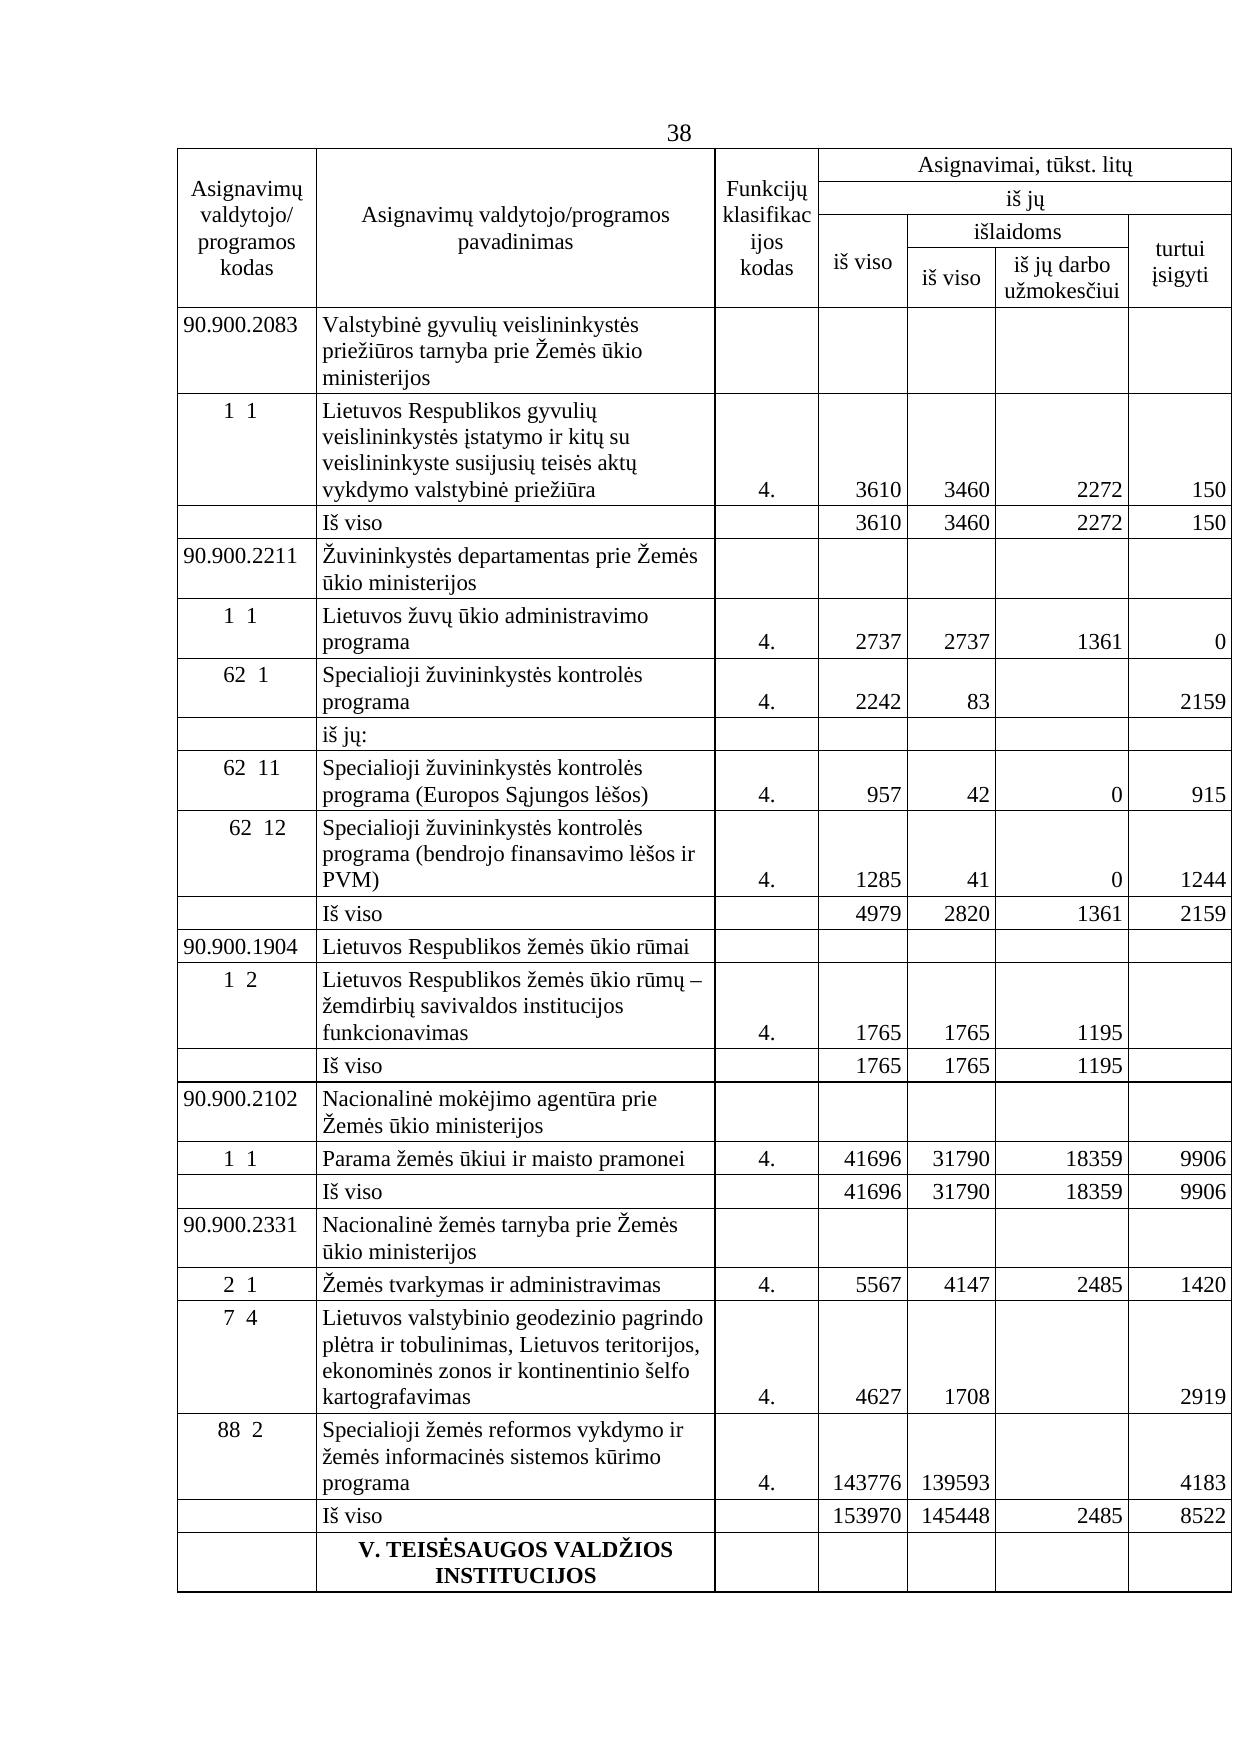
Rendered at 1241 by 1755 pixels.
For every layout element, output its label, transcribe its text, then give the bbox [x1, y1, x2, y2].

table_cell [819, 539, 907, 598]
table_cell 2485 [996, 1500, 1128, 1532]
table_cell [996, 308, 1128, 393]
table_cell 4. [716, 599, 818, 657]
table_cell [996, 1301, 1128, 1413]
table_cell [819, 930, 907, 962]
table_cell [819, 308, 907, 393]
table_cell [819, 1533, 907, 1591]
table_cell 42 [908, 751, 995, 810]
table_cell [716, 308, 818, 393]
table_cell 62 1 [178, 659, 316, 717]
table_cell [996, 659, 1128, 717]
table_cell [178, 1533, 316, 1591]
table_cell Lietuvos žuvų ūkio administravimo programa [317, 599, 714, 657]
table_cell 1765 [908, 963, 995, 1048]
table_cell [819, 1083, 907, 1141]
table_cell 31790 [908, 1175, 995, 1207]
table_cell 90.900.2083 [178, 308, 316, 393]
table_cell iš viso [908, 248, 995, 307]
table_cell [178, 506, 316, 538]
table_cell 3460 [908, 506, 995, 538]
table_cell 1361 [996, 897, 1128, 929]
table_header Asignavimų valdytojo/ programos kodas [178, 149, 316, 307]
table_cell 150 [1129, 506, 1231, 538]
table_cell [1129, 1083, 1231, 1141]
table_cell 1765 [819, 963, 907, 1048]
table_cell 2242 [819, 659, 907, 717]
table_cell 139593 [908, 1414, 995, 1498]
table_cell 88 2 [178, 1414, 316, 1498]
table_header Funkcijų klasifikacijos kodas [716, 149, 818, 307]
table_cell [1129, 1533, 1231, 1591]
table_cell [996, 539, 1128, 598]
table_cell 4. [716, 394, 818, 505]
table_cell 4. [716, 1142, 818, 1174]
table_cell Lietuvos valstybinio geodezinio pagrindo plėtra ir tobulinimas, Lietuvos teritorijos, ekonominės zonos ir kontinentinio šelfo kartografavimas [317, 1301, 714, 1413]
table_cell [1129, 308, 1231, 393]
table_cell 1195 [996, 963, 1128, 1048]
table_cell Iš viso [317, 506, 714, 538]
table_cell 1708 [908, 1301, 995, 1413]
table_cell 4. [716, 751, 818, 810]
table_cell [716, 1500, 818, 1532]
table_cell [1129, 1049, 1231, 1081]
table_cell 1 1 [178, 599, 316, 657]
table_cell 145448 [908, 1500, 995, 1532]
table_cell [819, 718, 907, 750]
table_cell [908, 930, 995, 962]
table_cell 3610 [819, 394, 907, 505]
table_cell 1195 [996, 1049, 1128, 1081]
table_cell 4. [716, 659, 818, 717]
table_cell 2 1 [178, 1268, 316, 1300]
table_cell 90.900.2211 [178, 539, 316, 598]
table_cell [716, 718, 818, 750]
table_cell Iš viso [317, 1049, 714, 1081]
table_cell 83 [908, 659, 995, 717]
table_cell 2272 [996, 506, 1128, 538]
table_cell 4. [716, 811, 818, 896]
table_cell Valstybinė gyvulių veislininkystės priežiūros tarnyba prie Žemės ūkio ministerijos [317, 308, 714, 393]
table_cell 2820 [908, 897, 995, 929]
table_cell 1 2 [178, 963, 316, 1048]
table_cell 3610 [819, 506, 907, 538]
table_cell 8522 [1129, 1500, 1231, 1532]
table_cell 31790 [908, 1142, 995, 1174]
table_cell 4979 [819, 897, 907, 929]
table_cell [996, 1533, 1128, 1591]
table_cell iš jų: [317, 718, 714, 750]
table_cell 2272 [996, 394, 1128, 505]
table_cell [996, 1209, 1128, 1267]
table_cell 18359 [996, 1142, 1128, 1174]
table_cell 1285 [819, 811, 907, 896]
table_cell 1765 [819, 1049, 907, 1081]
table_cell Lietuvos Respublikos žemės ūkio rūmai [317, 930, 714, 962]
table_cell 9906 [1129, 1175, 1231, 1207]
table_cell [1129, 963, 1231, 1048]
table_cell Žuvininkystės departamentas prie Žemės ūkio ministerijos [317, 539, 714, 598]
table_cell [908, 1209, 995, 1267]
table_cell iš viso [819, 215, 907, 307]
table_cell 1420 [1129, 1268, 1231, 1300]
table_cell 2737 [908, 599, 995, 657]
table_cell 2919 [1129, 1301, 1231, 1413]
table_cell [178, 1175, 316, 1207]
table_cell V. TEISĖSAUGOS VALDŽIOS INSTITUCIJOS [317, 1533, 714, 1591]
table_header Asignavimai, tūkst. litų [819, 149, 1231, 181]
table_cell 1 1 [178, 1142, 316, 1174]
table_cell 5567 [819, 1268, 907, 1300]
table_cell 62 11 [178, 751, 316, 810]
table_cell [716, 1049, 818, 1081]
table_cell Lietuvos Respublikos gyvulių veislininkystės įstatymo ir kitų su veislininkyste susijusių teisės aktų vykdymo valstybinė priežiūra [317, 394, 714, 505]
table_cell 2159 [1129, 897, 1231, 929]
table_cell 153970 [819, 1500, 907, 1532]
table_cell 150 [1129, 394, 1231, 505]
table_cell 41696 [819, 1175, 907, 1207]
table_cell 41696 [819, 1142, 907, 1174]
table_cell [1129, 539, 1231, 598]
table_cell 0 [1129, 599, 1231, 657]
table_cell [178, 1500, 316, 1532]
table_cell 3460 [908, 394, 995, 505]
table_cell 1 1 [178, 394, 316, 505]
table_cell Nacionalinė mokėjimo agentūra prie Žemės ūkio ministerijos [317, 1083, 714, 1141]
table_cell [716, 1209, 818, 1267]
table_cell išlaidoms [908, 215, 1128, 247]
table_cell Specialioji žuvininkystės kontrolės programa (Europos Sąjungos lėšos) [317, 751, 714, 810]
table_cell Specialioji žuvininkystės kontrolės programa (bendrojo finansavimo lėšos ir PVM) [317, 811, 714, 896]
table_cell Iš viso [317, 897, 714, 929]
table_cell [178, 718, 316, 750]
table_cell [996, 718, 1128, 750]
table_cell 90.900.2331 [178, 1209, 316, 1267]
table_cell 4627 [819, 1301, 907, 1413]
table_cell 0 [996, 811, 1128, 896]
table_cell 2737 [819, 599, 907, 657]
table_cell iš jų [819, 182, 1231, 214]
table_cell [1129, 930, 1231, 962]
table_cell [716, 506, 818, 538]
table_cell 2159 [1129, 659, 1231, 717]
table_cell 90.900.1904 [178, 930, 316, 962]
table_header Asignavimų valdytojo/programos pavadinimas [317, 149, 714, 307]
table_cell [1129, 718, 1231, 750]
table_cell 2485 [996, 1268, 1128, 1300]
table_cell 18359 [996, 1175, 1128, 1207]
table_cell [819, 1209, 907, 1267]
table_cell [908, 1083, 995, 1141]
table_cell 4. [716, 1301, 818, 1413]
table_cell [996, 1083, 1128, 1141]
table_cell 4183 [1129, 1414, 1231, 1498]
table_cell [908, 308, 995, 393]
table_cell 4. [716, 963, 818, 1048]
table_cell Iš viso [317, 1500, 714, 1532]
table_cell 9906 [1129, 1142, 1231, 1174]
table_cell [996, 1414, 1128, 1498]
table_cell [716, 930, 818, 962]
table_cell Lietuvos Respublikos žemės ūkio rūmų – žemdirbių savivaldos institucijos funkcionavimas [317, 963, 714, 1048]
table_cell [716, 1175, 818, 1207]
table_cell 4. [716, 1414, 818, 1498]
table_cell 0 [996, 751, 1128, 810]
table_cell [908, 539, 995, 598]
table_cell 957 [819, 751, 907, 810]
table_cell 1361 [996, 599, 1128, 657]
table_cell 1765 [908, 1049, 995, 1081]
table_cell [716, 539, 818, 598]
table_cell [908, 1533, 995, 1591]
table_cell [908, 718, 995, 750]
table_cell 41 [908, 811, 995, 896]
table_cell [716, 897, 818, 929]
table_cell [996, 930, 1128, 962]
table_cell Žemės tvarkymas ir administravimas [317, 1268, 714, 1300]
table_cell 4147 [908, 1268, 995, 1300]
table_cell [716, 1533, 818, 1591]
table_cell 4. [716, 1268, 818, 1300]
table_cell Iš viso [317, 1175, 714, 1207]
table_cell [178, 897, 316, 929]
table_cell turtui įsigyti [1129, 215, 1231, 307]
table_cell [716, 1083, 818, 1141]
table_cell [1129, 1209, 1231, 1267]
table_cell iš jų darbo užmokesčiui [996, 248, 1128, 307]
table_cell 1244 [1129, 811, 1231, 896]
table_cell [178, 1049, 316, 1081]
table_cell 90.900.2102 [178, 1083, 316, 1141]
table_cell Specialioji žuvininkystės kontrolės programa [317, 659, 714, 717]
table_cell 915 [1129, 751, 1231, 810]
table_cell 7 4 [178, 1301, 316, 1413]
table_cell Nacionalinė žemės tarnyba prie Žemės ūkio ministerijos [317, 1209, 714, 1267]
table_cell 62 12 [178, 811, 316, 896]
table_cell Specialioji žemės reformos vykdymo ir žemės informacinės sistemos kūrimo programa [317, 1414, 714, 1498]
table_cell Parama žemės ūkiui ir maisto pramonei [317, 1142, 714, 1174]
table_cell 143776 [819, 1414, 907, 1498]
